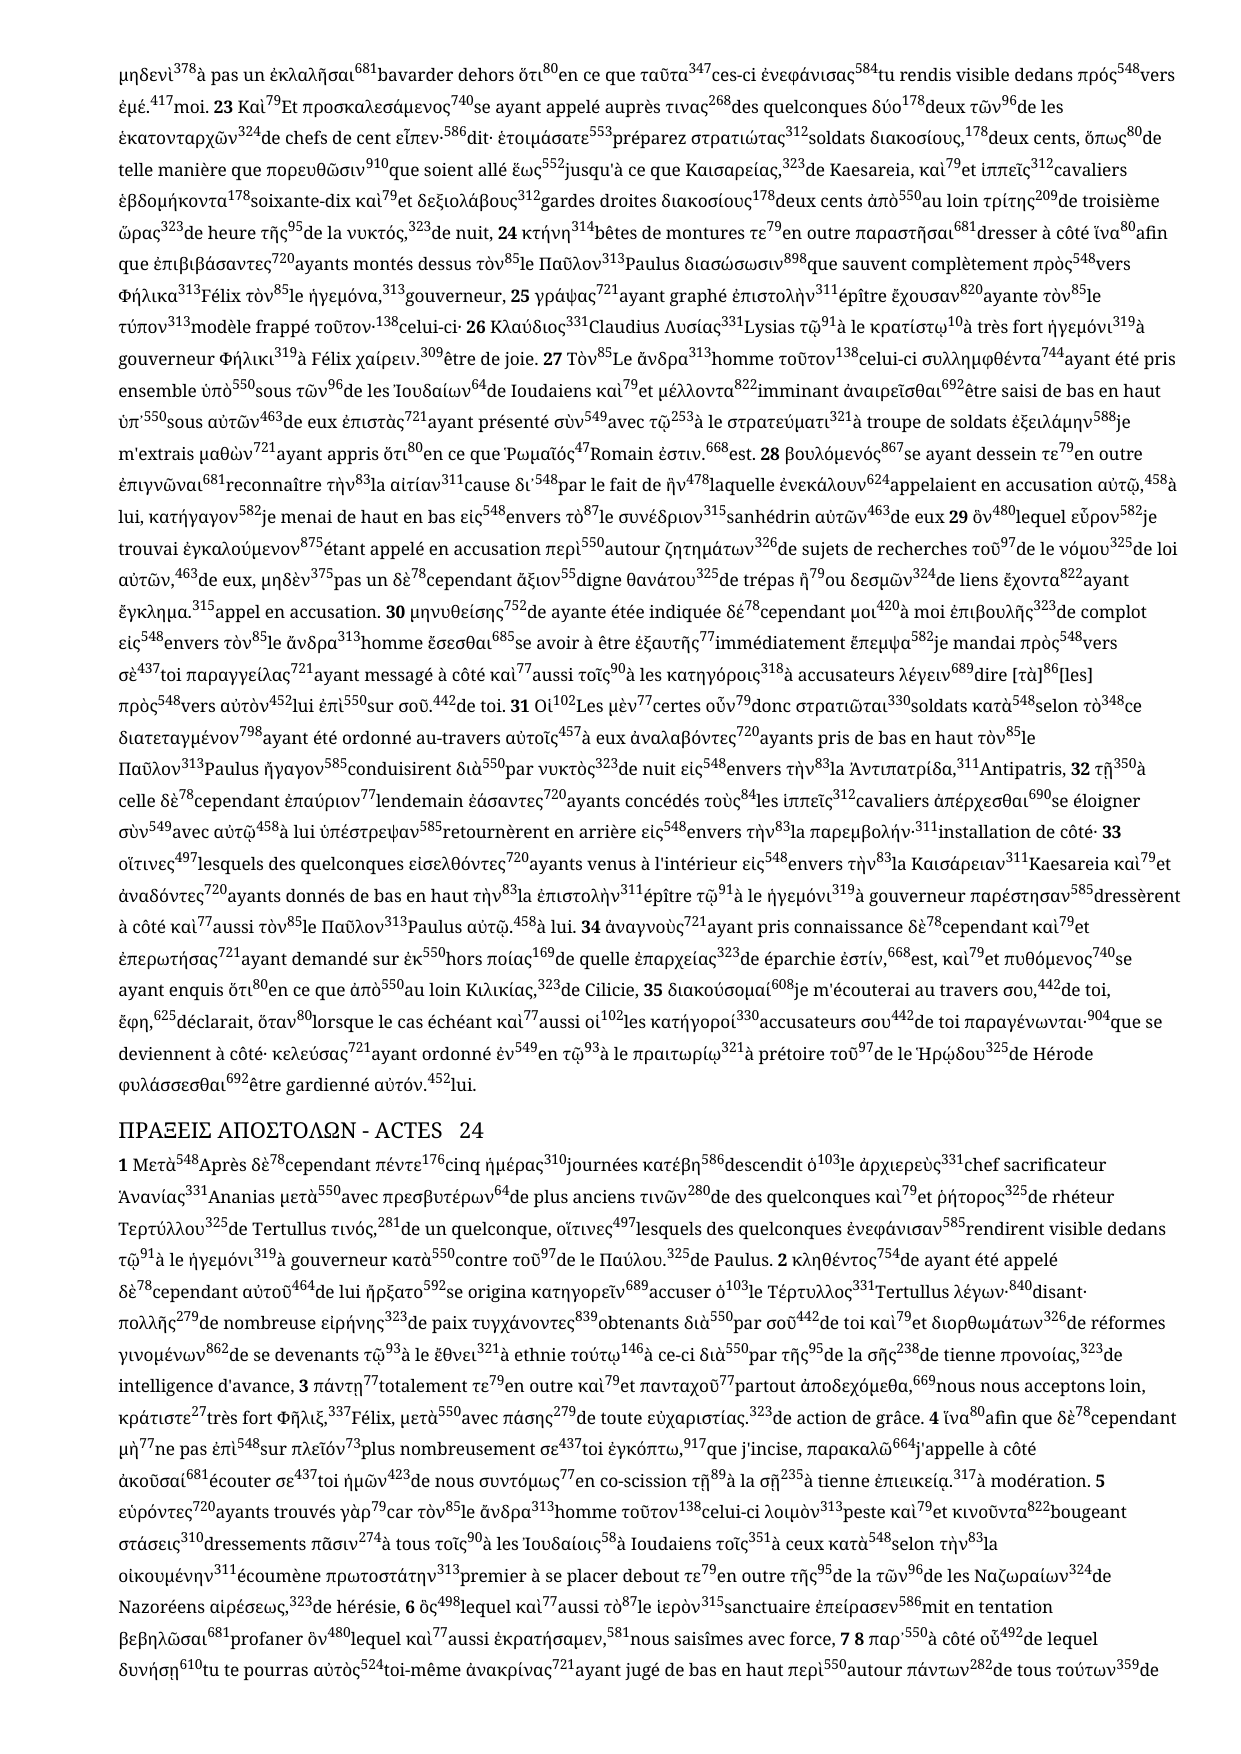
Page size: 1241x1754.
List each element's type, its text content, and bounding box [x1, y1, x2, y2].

text ΠΡΑΞΕΙΣ ΑΠΟΣΤΟΛΩΝ - ACTES 24 [118, 1115, 1181, 1145]
text 1 Ἀτενίσας721Ayant regardé fixement δὲ78cependant ὁ103le Παῦλος331Paulus τῷ93à le συνεδρίῳ321à sanhédrin εἶπεν·586dit· ἄνδρες336hommes ἀδελφοί,336frères, ἐγὼ431moi πάσῃ273à toute συνειδήσει317à conscience ἀγαθῇ8à bonne πεπολίτευμαι644je m'ai été citoyen τῷ91à le θεῷ319à Dieu ἄχρι552jusqu'à l'extrémité ταύτης148de celle-ci τῆς95de la ἡμέρας.323de journée. 2 ὁ103le δὲ78cependant ἀρχιερεὺς331chef sacrificateur Ἁνανίας331Ananias ἐπέταξεν586ordonna sûrement τοῖς351à ceux παρεστῶσιν773à ayants dressés à côté αὐτῷ458à lui τύπτειν689taper αὐτοῦ464de lui τὸ87le στόμα.315bouche. 3 τότε77alors ὁ103le Παῦλος331Paulus πρὸς548vers αὐτὸν452lui εἶπεν·586dit· τύπτειν689taper σε437toi μέλλει668immine ὁ103le θεός,331Dieu, τοῖχε337mur κεκονιαμένε·818ayant été chaulé· καὶ79et σὺ448toi κάθῃ672tu te es assis κρίνων840jugeant με417moi κατὰ548selon τὸν85le νόμον313loi καὶ79et παρανομῶν840contrant la loi κελεύεις666tu ordonnes με417moi τύπτεσθαι;692être tapé; 4 οἱ363ceux δὲ78cependant παρεστῶτες782ayants dressés à côté εἶπαν·585dirent· τὸν85le ἀρχιερέα313chef sacrificateur τοῦ97de le θεοῦ325de Dieu λοιδορεῖς;666tu insultes; 5 ἔφη625déclarait τε79en outre ὁ103le Παῦλος·331Paulus· οὐκ77non ᾔδειν,655j'avais su, ἀδελφοί,336frères, ὅτι80en ce que ἐστὶν668est ἀρχιερεύς·331chef sacrificateur· γέγραπται654a été graphé γὰρ79car ὅτι80en ce que ἄρχοντα313chef τοῦ97de le λαοῦ325de peuple σου442de toi οὐκ77non ἐρεῖς604tu diras κακῶς.77malicieusement. 6 Γνοὺς721Ayant connu δὲ78cependant ὁ103le Παῦλος331Paulus ὅτι80en ce que τὸ105le ἓν199un μέρος333part ἐστὶν668est Σαδδουκαίων324de Sadducéens τὸ105le δὲ78cependant ἕτερον392autre-différent Φαρισαίων324de Pharisiens ἔκραζεν625croassait ἐν549en τῷ93à le συνεδρίῳ·321à sanhédrin· ἄνδρες336hommes ἀδελφοί,336frères, ἐγὼ431moi Φαρισαῖός331Pharisien εἰμι,664je suis, υἱὸς331fils Φαρισαίων,324de Pharisiens, περὶ550autour ἐλπίδος323de espérance καὶ79et ἀναστάσεως323de redressement νεκρῶν64de morts [ἐγὼ]431[moi] κρίνομαι.676je suis jugé. 7 τοῦτο348ce-ci δὲ78cependant αὐτοῦ464de lui λαλοῦντος834de bavardant ἐγένετο592se devint στάσις329dressement τῶν96de les Φαρισαίων324de Pharisiens καὶ79et Σαδδουκαίων324de Sadducéens καὶ79et ἐσχίσθη600fut scindé τὸ105le πλῆθος.333multitude. 8 Σαδδουκαῖοι330Sadducéens μὲν77certes γὰρ79car λέγουσιν667disent μὴ77ne pas εἶναι689être ἀνάστασιν311redressement μήτε79et ni ἄγγελον313messager μήτε79et ni πνεῦμα,315souffle, Φαρισαῖοι330Pharisiens δὲ78cependant ὁμολογοῦσιν667avouent τὰ347ces ἀμφότερα.374tous deux. 9 ἐγένετο592se devint δὲ78cependant κραυγὴ329cri μεγάλη,20grande, καὶ79et ἀναστάντες720ayants redressés τινὲς389des quelconques τῶν96de les γραμματέων324de lettrés τοῦ99de le μέρους327de part τῶν96de les Φαρισαίων324de Pharisiens διεμάχοντο630se bataillaient en séparant λέγοντες·839disants· οὐδὲν375aucun κακὸν55malicieux εὑρίσκομεν663nous trouvons ἐν549en τῷ91à le ἀνθρώπῳ319à être humain τούτῳ·144à celui-ci· εἰ80si δὲ78cependant πνεῦμα333souffle ἐλάλησεν586bavarda αὐτῷ458à lui ἢ79ou ἄγγελος;331messager; 10 Πολλῆς382de Nombreuse δὲ78cependant γινομένης859de se devenante στάσεως323de dressement φοβηθεὶς760ayant été effrayé ὁ103le χιλίαρχος331chiliarque μὴ80ne pas διασπασθῇ911que soit tiré à travers ὁ103le Παῦλος331Paulus ὑπ᾽550sous αὐτῶν463de eux ἐκέλευσεν586ordonna τὸ87le στράτευμα315troupe de soldats καταβὰν709ayant descendu ἁρπάσαι681ravir αὐτὸν452lui ἐκ550hors μέσου67de au milieu αὐτῶν463de eux ἄγειν689conduire τε79en outre εἰς548envers τὴν83la παρεμβολήν.311installation de côté. 11 Τῇ89à La δὲ78cependant ἐπιούσῃ826à survenante νυκτὶ317à nuit ἐπιστὰς721ayant présenté αὐτῷ458à lui ὁ103le κύριος331Maître εἶπεν·586dit· θάρσει·570aie courage· ὡς80comme γὰρ79car διεμαρτύρω590tu te passas témoignage τὰ347ces περὶ550autour ἐμοῦ424de moi εἰς548envers Ἰερουσαλήμ,311Ierousalem, οὕτω77ainsi σε437toi δεῖ668attache de lien καὶ77aussi εἰς548envers Ῥώμην311Rome μαρτυρῆσαι.681témoigner. 12 Γενομένης732de Se ayante devenue δὲ78cependant ἡμέρας323de journée ποιήσαντες720ayants faits συστροφὴν311torsion ensemble οἱ102les Ἰουδαῖοι70Ioudaiens ἀνεθεμάτισαν585anathématisèrent ἑαυτοὺς527eux-mêmes λέγοντες839disants μήτε79et ni φαγεῖν681manger μήτε79et ni πιεῖν681boire ἕως80jusqu'à ce que οὗ494de lequel ἀποκτείνωσιν898que tuent catégoriquement τὸν85le Παῦλον.313Paulus. 13 ἦσαν624étaient δὲ78cependant πλείους70plus nombreusement τεσσεράκοντα190de quarante οἱ363ceux ταύτην136celle-ci τὴν83la συνωμοσίαν311conspiration ποιησάμενοι,739se ayants faits, 14 οἵτινες497lesquels des quelconques προσελθόντες720ayants venus vers τοῖς90à les ἀρχιερεῦσιν318à chefs sacrificateurs καὶ79et τοῖς90à les πρεσβυτέροις58à plus anciens εἶπαν·585dirent· ἀναθέματι321à anathème ἀνεθεματίσαμεν581nous anathématisâmes ἑαυτοὺς506nous-mêmes μηδενὸς386de pas un γεύσασθαι682se goûter ἕως80jusqu'à ce que οὗ494de lequel ἀποκτείνωμεν894que nous tuions catégoriquement τὸν85le Παῦλον.313Paulus. 15 νῦν77maintenant οὖν79donc ὑμεῖς447vous ἐμφανίσατε553rendez visible dedans τῷ91à le χιλιάρχῳ319à chiliarque σὺν549avec τῷ93à le συνεδρίῳ321à sanhédrin ὅπως80de telle manière que καταγάγῃ899que mène de haut en bas αὐτὸν452lui εἰς548envers ὑμᾶς436vous ὡς80comme μέλλοντας821imminants διαγινώσκειν689diagnostiquer ἀκριβέστερον77plus exactement τὰ347ces περὶ550autour αὐτοῦ·464de lui· ἡμεῖς430nous δὲ78cependant πρὸ550d'avant τοῦ360de ce ἐγγίσαι681approcher αὐτὸν452lui ἕτοιμοί46prêts ἐσμεν663nous sommes τοῦ360de ce ἀνελεῖν681saisir de bas en haut αὐτόν.452lui. 16 Ἀκούσας721Ayant écouté δὲ78cependant ὁ103le υἱὸς331fils τῆς95de la ἀδελφῆς323de soeur Παύλου325de Paulus τὴν83la ἐνέδραν,311embuscade, παραγενόμενος740se ayant devenu à côté καὶ79et εἰσελθὼν721ayant venu à l'intérieur εἰς548envers τὴν83la παρεμβολὴν311installation de côté ἀπήγγειλεν586rapporta annonce τῷ91à le Παύλῳ.319à Paulus. 17 προσκαλεσάμενος740se ayant appelé auprès δὲ78cependant ὁ103le Παῦλος331Paulus ἕνα53un τῶν96de les ἑκατονταρχῶν324de chefs de cent ἔφη·625déclarait· τὸν85le νεανίαν313adolescent τοῦτον138celui-ci ἄπαγε570conduis au loin πρὸς548vers τὸν85le χιλίαρχον,313chiliarque, ἔχει668a γὰρ79car ἀπαγγεῖλαί681rapporter annonce τι375un quelconque αὐτῷ.458à lui. 18 ὁ364celui μὲν340certes οὖν79donc παραλαβὼν721ayant pris à côté αὐτὸν452lui ἤγαγεν586conduisit πρὸς548vers τὸν85le χιλίαρχον313chiliarque καὶ79et φησίν·668déclare· ὁ103le δέσμιος331lié Παῦλος331Paulus προσκαλεσάμενός740se ayant appelé auprès με417moi ἠρώτησεν586sollicita τοῦτον138celui-ci τὸν85le νεανίσκον313adolescent ἀγαγεῖν681conduire πρὸς548vers σὲ437toi ἔχοντά822ayant τι375un quelconque λαλῆσαί681bavarder σοι.439à toi. 19 ἐπιλαβόμενος740se ayant emparé δὲ78cependant τῆς95de la χειρὸς323de main αὐτοῦ464de lui ὁ103le χιλίαρχος331chiliarque καὶ79et ἀναχωρήσας721ayant replacé κατ᾽548selon ἰδίαν544en propre ἐπυνθάνετο,631se enquérait, τί412quel ἐστιν668est ὃ482lequel ἔχεις666tu as ἀπαγγεῖλαί681rapporter annonce μοι;420à moi; 20 εἶπεν586dit δὲ78cependant ὅτι80en ce que οἱ102les Ἰουδαῖοι70Ioudaiens συνέθεντο591se posèrent ensemble τοῦ360de ce ἐρωτῆσαί681solliciter σε437toi ὅπως80de telle manière que αὔριον77demain τὸν85le Παῦλον313Paulus καταγάγῃς897que tu mènes de haut en bas εἰς548envers τὸ87le συνέδριον315sanhédrin ὡς80comme μέλλων840imminant τι375un quelconque ἀκριβέστερον77plus exactement πυνθάνεσθαι690se enquérir περὶ550autour αὐτοῦ.464de lui. 21 σὺ448toi οὖν79donc μὴ77ne pas πεισθῇς909que tu sois persuadé αὐτοῖς·457à eux· ἐνεδρεύουσιν667embuscadent γὰρ79car αὐτὸν452lui ἐξ550hors αὐτῶν463de eux ἄνδρες330hommes πλείους21plus nombreusement τεσσεράκοντα,190de quarante, οἵτινες497lesquels des quelconques ἀνεθεμάτισαν585anathématisèrent ἑαυτοὺς527eux-mêmes μήτε79et ni φαγεῖν681manger μήτε79et ni πιεῖν681boire ἕως80jusqu'à ce que οὗ492de lequel ἀνέλωσιν898que saisissent de bas en haut αὐτόν,452lui, καὶ79et νῦν77maintenant εἰσιν667sont ἕτοιμοι46prêts προσδεχόμενοι866se acceptants auprès τὴν83la ἀπὸ550au loin σοῦ442de toi ἐπαγγελίαν.311promesse. 22 ὁ103le μὲν77certes οὖν79donc χιλίαρχος331chiliarque ἀπέλυσεν586délia au loin τὸν85le νεανίσκον313adolescent παραγγείλας721ayant messagé à côté μηδενὶ378à pas un ἐκλαλῆσαι681bavarder dehors ὅτι80en ce que ταῦτα347ces-ci ἐνεφάνισας584tu rendis visible dedans πρός548vers ἐμέ.417moi. 23 Καὶ79Et προσκαλεσάμενος740se ayant appelé auprès τινας268des quelconques δύο178deux τῶν96de les ἑκατονταρχῶν324de chefs de cent εἶπεν·586dit· ἑτοιμάσατε553préparez στρατιώτας312soldats διακοσίους,178deux cents, ὅπως80de telle manière que πορευθῶσιν910que soient allé ἕως552jusqu'à ce que Καισαρείας,323de Kaesareia, καὶ79et ἱππεῖς312cavaliers ἑβδομήκοντα178soixante-dix καὶ79et δεξιολάβους312gardes droites διακοσίους178deux cents ἀπὸ550au loin τρίτης209de troisième ὥρας323de heure τῆς95de la νυκτός,323de nuit, 24 κτήνη314bêtes de montures τε79en outre παραστῆσαι681dresser à côté ἵνα80afin que ἐπιβιβάσαντες720ayants montés dessus τὸν85le Παῦλον313Paulus διασώσωσιν898que sauvent complètement πρὸς548vers Φήλικα313Félix τὸν85le ἡγεμόνα,313gouverneur, 25 γράψας721ayant graphé ἐπιστολὴν311épître ἔχουσαν820ayante τὸν85le τύπον313modèle frappé τοῦτον·138celui-ci· 26 Κλαύδιος331Claudius Λυσίας331Lysias τῷ91à le κρατίστῳ10à très fort ἡγεμόνι319à gouverneur Φήλικι319à Félix χαίρειν.309être de joie. 27 Τὸν85Le ἄνδρα313homme τοῦτον138celui-ci συλλημφθέντα744ayant été pris ensemble ὑπὸ550sous τῶν96de les Ἰουδαίων64de Ioudaiens καὶ79et μέλλοντα822imminant ἀναιρεῖσθαι692être saisi de bas en haut ὑπ᾽550sous αὐτῶν463de eux ἐπιστὰς721ayant présenté σὺν549avec τῷ253à le στρατεύματι321à troupe de soldats ἐξειλάμην588je m'extrais μαθὼν721ayant appris ὅτι80en ce que Ῥωμαῖός47Romain ἐστιν.668est. 28 βουλόμενός867se ayant dessein τε79en outre ἐπιγνῶναι681reconnaître τὴν83la αἰτίαν311cause δι᾽548par le fait de ἣν478laquelle ἐνεκάλουν624appelaient en accusation αὐτῷ,458à lui, κατήγαγον582je menai de haut en bas εἰς548envers τὸ87le συνέδριον315sanhédrin αὐτῶν463de eux 29 ὃν480lequel εὗρον582je trouvai ἐγκαλούμενον875étant appelé en accusation περὶ550autour ζητημάτων326de sujets de recherches τοῦ97de le νόμου325de loi αὐτῶν,463de eux, μηδὲν375pas un δὲ78cependant ἄξιον55digne θανάτου325de trépas ἢ79ou δεσμῶν324de liens ἔχοντα822ayant ἔγκλημα.315appel en accusation. 30 μηνυθείσης752de ayante étée indiquée δέ78cependant μοι420à moi ἐπιβουλῆς323de complot εἰς548envers τὸν85le ἄνδρα313homme ἔσεσθαι685se avoir à être ἐξαυτῆς77immédiatement ἔπεμψα582je mandai πρὸς548vers σὲ437toi παραγγείλας721ayant messagé à côté καὶ77aussi τοῖς90à les κατηγόροις318à accusateurs λέγειν689dire [τὰ]86[les] πρὸς548vers αὐτὸν452lui ἐπὶ550sur σοῦ.442de toi. 31 Οἱ102Les μὲν77certes οὖν79donc στρατιῶται330soldats κατὰ548selon τὸ348ce διατεταγμένον798ayant été ordonné au-travers αὐτοῖς457à eux ἀναλαβόντες720ayants pris de bas en haut τὸν85le Παῦλον313Paulus ἤγαγον585conduisirent διὰ550par νυκτὸς323de nuit εἰς548envers τὴν83la Ἀντιπατρίδα,311Antipatris, 32 τῇ350à celle δὲ78cependant ἐπαύριον77lendemain ἐάσαντες720ayants concédés τοὺς84les ἱππεῖς312cavaliers ἀπέρχεσθαι690se éloigner σὺν549avec αὐτῷ458à lui ὑπέστρεψαν585retournèrent en arrière εἰς548envers τὴν83la παρεμβολήν·311installation de côté· 33 οἵτινες497lesquels des quelconques εἰσελθόντες720ayants venus à l'intérieur εἰς548envers τὴν83la Καισάρειαν311Kaesareia καὶ79et ἀναδόντες720ayants donnés de bas en haut τὴν83la ἐπιστολὴν311épître τῷ91à le ἡγεμόνι319à gouverneur παρέστησαν585dressèrent à côté καὶ77aussi τὸν85le Παῦλον313Paulus αὐτῷ.458à lui. 34 ἀναγνοὺς721ayant pris connaissance δὲ78cependant καὶ79et ἐπερωτήσας721ayant demandé sur ἐκ550hors ποίας169de quelle ἐπαρχείας323de éparchie ἐστίν,668est, καὶ79et πυθόμενος740se ayant enquis ὅτι80en ce que ἀπὸ550au loin Κιλικίας,323de Cilicie, 35 διακούσομαί608je m'écouterai au travers σου,442de toi, ἔφη,625déclarait, ὅταν80lorsque le cas échéant καὶ77aussi οἱ102les κατήγοροί330accusateurs σου442de toi παραγένωνται·904que se deviennent à côté· κελεύσας721ayant ordonné ἐν549en τῷ93à le πραιτωρίῳ321à prétoire τοῦ97de le Ἡρῴδου325de Hérode φυλάσσεσθαι692être gardienné αὐτόν.452lui. [118, 59, 1181, 1097]
text 1 Μετὰ548Après δὲ78cependant πέντε176cinq ἡμέρας310journées κατέβη586descendit ὁ103le ἀρχιερεὺς331chef sacrificateur Ἁνανίας331Ananias μετὰ550avec πρεσβυτέρων64de plus anciens τινῶν280de des quelconques καὶ79et ῥήτορος325de rhéteur Τερτύλλου325de Tertullus τινός,281de un quelconque, οἵτινες497lesquels des quelconques ἐνεφάνισαν585rendirent visible dedans τῷ91à le ἡγεμόνι319à gouverneur κατὰ550contre τοῦ97de le Παύλου.325de Paulus. 2 κληθέντος754de ayant été appelé δὲ78cependant αὐτοῦ464de lui ἤρξατο592se origina κατηγορεῖν689accuser ὁ103le Τέρτυλλος331Tertullus λέγων·840disant· πολλῆς279de nombreuse εἰρήνης323de paix τυγχάνοντες839obtenants διὰ550par σοῦ442de toi καὶ79et διορθωμάτων326de réformes γινομένων862de se devenants τῷ93à le ἔθνει321à ethnie τούτῳ146à ce-ci διὰ550par τῆς95de la σῆς238de tienne προνοίας,323de intelligence d'avance, 3 πάντῃ77totalement τε79en outre καὶ79et πανταχοῦ77partout ἀποδεχόμεθα,669nous nous acceptons loin, κράτιστε27très fort Φῆλιξ,337Félix, μετὰ550avec πάσης279de toute εὐχαριστίας.323de action de grâce. 4 ἵνα80afin que δὲ78cependant μὴ77ne pas ἐπὶ548sur πλεῖόν73plus nombreusement σε437toi ἐγκόπτω,917que j'incise, παρακαλῶ664j'appelle à côté ἀκοῦσαί681écouter σε437toi ἡμῶν423de nous συντόμως77en co-scission τῇ89à la σῇ235à tienne ἐπιεικείᾳ.317à modération. 5 εὑρόντες720ayants trouvés γὰρ79car τὸν85le ἄνδρα313homme τοῦτον138celui-ci λοιμὸν313peste καὶ79et κινοῦντα822bougeant στάσεις310dressements πᾶσιν274à tous τοῖς90à les Ἰουδαίοις58à Ioudaiens τοῖς351à ceux κατὰ548selon τὴν83la οἰκουμένην311écoumène πρωτοστάτην313premier à se placer debout τε79en outre τῆς95de la τῶν96de les Ναζωραίων324de Nazoréens αἱρέσεως,323de hérésie, 6 ὃς498lequel καὶ77aussi τὸ87le ἱερὸν315sanctuaire ἐπείρασεν586mit en tentation βεβηλῶσαι681profaner ὃν480lequel καὶ77aussi ἐκρατήσαμεν,581nous saisîmes avec force, 7 8 παρ᾽550à côté οὗ492de lequel δυνήσῃ610tu te pourras αὐτὸς524toi-même ἀνακρίνας721ayant jugé de bas en haut περὶ550autour πάντων282de tous τούτων359de ces-ci ἐπιγνῶναι681reconnaître ὧν493de lesquels ἡμεῖς430nous κατηγοροῦμεν663nous accusons αὐτοῦ.464de lui. 9 συνεπέθεντο591se surposèrent ensemble δὲ78cependant καὶ77aussi οἱ102les Ἰουδαῖοι70Ioudaiens φάσκοντες839affirmants ταῦτα347ces-ci οὕτως77ainsi ἔχειν.689avoir. 10 Ἀπεκρίθη600Fut répondu τε79en outre ὁ103le Παῦλος331Paulus νεύσαντος716de ayant fait signe αὐτῷ458à lui τοῦ97de le ἡγεμόνος325de gouverneur λέγειν·689dire· ἐκ550hors πολλῶν282de nombreux ἐτῶν326de ans ὄντα822étant σε437toi κριτὴν313juge τῷ93à le ἔθνει321à ethnie τούτῳ146à ce-ci ἐπιστάμενος867se établissant sûrement εὐθύμως77en bonne émotion τὰ347ces περὶ550autour ἐμαυτοῦ511de moi-même ἀπολογοῦμαι,670je m'apologise, 11 δυναμένου861de se pouvant σου442de toi ἐπιγνῶναι681reconnaître ὅτι80en ce que οὐ77non πλείους44plus nombreusement εἰσίν667sont μοι420à moi ἡμέραι328journées δώδεκα188de douze ἀφ᾽550au loin ἧς490de laquelle ἀνέβην582je montai προσκυνήσων765qui prosternera vers εἰς548envers Ἰερουσαλήμ.311Ierousalem. 12 καὶ79et οὔτε79ni ἐν549en τῷ93à le ἱερῷ321à sanctuaire εὗρόν585trouvèrent με417moi πρός548vers τινα373un quelconque διαλεγόμενον849se dialoguant ἢ79ou ἐπίστασιν311opposition ποιοῦντα822faisant ὄχλου325de foule οὔτε79ni ἐν549en ταῖς88à les συναγωγαῖς316à synagogues οὔτε79ni κατὰ548selon τὴν83la πόλιν,311cité, 13 οὐδὲ79non cependant παραστῆσαι681dresser à côté δύνανταί673se peuvent σοι439à toi περὶ550autour ὧν493de lesquels νυνὶ77maintenant κατηγοροῦσίν667accusent μου.424de moi. 14 ὁμολογῶ664j'avoue δὲ78cependant τοῦτό348ce-ci σοι439à toi ὅτι80en ce que κατὰ548selon τὴν83la ὁδὸν311chemin ἣν478laquelle λέγουσιν667disent αἵρεσιν,311hérésie, οὕτως77ainsi λατρεύω664j'adore τῷ91à le πατρῴῳ10à paternel θεῷ319à Dieu πιστεύων840croyant πᾶσιν276à tous τοῖς353à ces κατὰ548selon τὸν85le νόμον313loi καὶ79et τοῖς353à ces ἐν549en τοῖς90à les προφήταις318à prophètes γεγραμμένοις,802à ayants étés graphés, 15 ἐλπίδα311espérance ἔχων840ayant εἰς548envers τὸν85le θεὸν313Dieu ἣν478laquelle καὶ77aussi αὐτοὶ541eux-mêmes οὗτοι363ceux-ci προσδέχονται,673se acceptent auprès, ἀνάστασιν311redressement μέλλειν689imminer ἔσεσθαι685se avoir à être δικαίων64de justes τε79en outre καὶ79et ἀδίκων.64de injustes. 16 ἐν549en τούτῳ354à ce-ci καὶ77aussi αὐτὸς513moi-même ἀσκῶ664j'exerce ἀπρόσκοπον2irréprochable συνείδησιν311conscience ἔχειν689avoir πρὸς548vers τὸν85le θεὸν313Dieu καὶ79et τοὺς84les ἀνθρώπους312êtres humains διὰ550par παντός.386de tout. 17 δι᾽550par ἐτῶν326de ans δὲ78cependant πλειόνων17de plus nombreusement ἐλεημοσύνας310actes de miséricorde ποιήσων765qui fera εἰς548envers τὸ87le ἔθνος315ethnie μου424de moi παρεγενόμην588je me devins à côté καὶ79et προσφοράς,310offrandes, 18 ἐν549en αἷς483à lesquelles εὗρόν585trouvèrent με417moi ἡγνισμένον796ayant été consacré ἐν549en τῷ93à le ἱερῷ321à sanctuaire οὐ77non μετὰ550avec ὄχλου325de foule οὐδὲ79non cependant μετὰ550avec θορύβου,325de tumulte, 19 τινὲς389des quelconques δὲ78cependant ἀπὸ550au loin τῆς95de la Ἀσίας323de Asie Ἰουδαῖοι,70Ioudaiens, οὓς479lesquels ἔδει625attachait de lien ἐπὶ550sur σοῦ442de toi παρεῖναι689être à côté καὶ79et κατηγορεῖν689accuser εἴ80si τι375un quelconque ἔχοιεν699que aient πρὸς548vers ἐμέ.417moi. 20 ἢ79ou αὐτοὶ541eux-mêmes οὗτοι363ceux-ci εἰπάτωσαν555disent τί399quel εὗρον585trouvèrent ἀδίκημα315délit στάντος716de ayant dressé μου424de moi ἐπὶ550sur τοῦ99de le συνεδρίου,327de sanhédrin, 21 ἢ79ou περὶ550autour μιᾶς189de une ταύτης148de celle-ci φωνῆς323de son de voix ἧς490de laquelle ἐκέκραξα582je croassai dehors ἐν549en αὐτοῖς457à eux ἑστὼς783ayant dressé ὅτι80en ce que περὶ550autour ἀναστάσεως323de redressement νεκρῶν64de morts ἐγὼ431moi κρίνομαι676je suis jugé σήμερον77aujourd'hui ἐφ᾽550sur ὑμῶν.441de vous. 22 Ἀνεβάλετο592Se jeta de bas en haut δὲ78cependant αὐτοὺς451eux ὁ103le Φῆλιξ,331Félix, ἀκριβέστερον77plus exactement εἰδὼς783ayant su τὰ347ces περὶ550autour τῆς95de la ὁδοῦ323de chemin εἴπας·721ayant dit· ὅταν80lorsque le cas échéant Λυσίας331Lysias ὁ103le χιλίαρχος331chiliarque καταβῇ,899que descende, διαγνώσομαι608je me diagnostiquerai τὰ347ces καθ᾽548selon ὑμᾶς·436vous· 23 διαταξάμενος740se ayant ordonné au-travers τῷ91à le ἑκατοντάρχῃ319à chef de cent τηρεῖσθαι692être gardé αὐτὸν452lui ἔχειν689avoir τε79en outre ἄνεσιν311relaxation καὶ79et μηδένα373pas un κωλύειν689empêcher τῶν256de les ἰδίων357de en propres αὐτοῦ464de lui ὑπηρετεῖν689administrer αὐτῷ.458à lui. 24 Μετὰ548Après δὲ78cependant ἡμέρας310journées τινὰς266des quelconques παραγενόμενος740se ayant devenu à côté ὁ103le Φῆλιξ331Félix σὺν549avec Δρουσίλλῃ317à Drusilla τῇ249à la ἰδίᾳ119à en propre γυναικὶ317à femme οὔσῃ826à étante Ἰουδαίᾳ36à Ioudaienne μετεπέμψατο592se manda au-delà τὸν85le Παῦλον313Paulus καὶ79et ἤκουσεν586écouta αὐτοῦ464de lui περὶ550autour τῆς95de la εἰς548envers Χριστὸν313Christ Ἰησοῦν313Iésous πίστεως.323de croyance. 25 διαλεγομένου861de se dialoguant δὲ78cependant αὐτοῦ464de lui περὶ550autour δικαιοσύνης323de justice καὶ79et ἐγκρατείας323de maîtrise intérieure καὶ79et τοῦ99de le κρίματος327de objet de jugement τοῦ360de ce μέλλοντος,836de imminant, ἔμφοβος47en effroi γενόμενος740se ayant devenu ὁ103le Φῆλιξ331Félix ἀπεκρίθη·600fut répondu· τὸ348ce νῦν77maintenant ἔχον824ayant πορεύου,574te va, καιρὸν313moment δὲ78cependant μεταλαβὼν721ayant pris avec au-delà μετακαλέσομαί608je m'appellerai avec au-delà σε,437toi, 26 ἅμα77simultanément καὶ77aussi ἐλπίζων840espérant ὅτι80en ce que χρήματα332choses de besoins δοθήσεται619sera donné αὐτῷ458à lui ὑπὸ550sous τοῦ97de le Παύλου·325de Paulus· διὸ79c'est pourquoi καὶ77aussi πυκνότερον77plus fréquemment αὐτὸν452lui μεταπεμπόμενος867se mandant au-delà ὡμίλει625conversait αὐτῷ.458à lui. 27 Διετίας323de Deux années δὲ78cependant πληρωθείσης752de ayante étée faite plénitude ἔλαβεν586prit διάδοχον313successeur ὁ103le Φῆλιξ331Félix Πόρκιον313Porcius Φῆστον,313Festus, θέλων840voulant τε79en outre χάριτα311grâce καταθέσθαι682se poser de haut en bas τοῖς90à les Ἰουδαίοις58à Ioudaiens ὁ103le Φῆλιξ331Félix κατέλιπεν586laissa en contrebas τὸν85le Παῦλον313Paulus δεδεμένον.796ayant été attaché de lien. [118, 1149, 1181, 1682]
